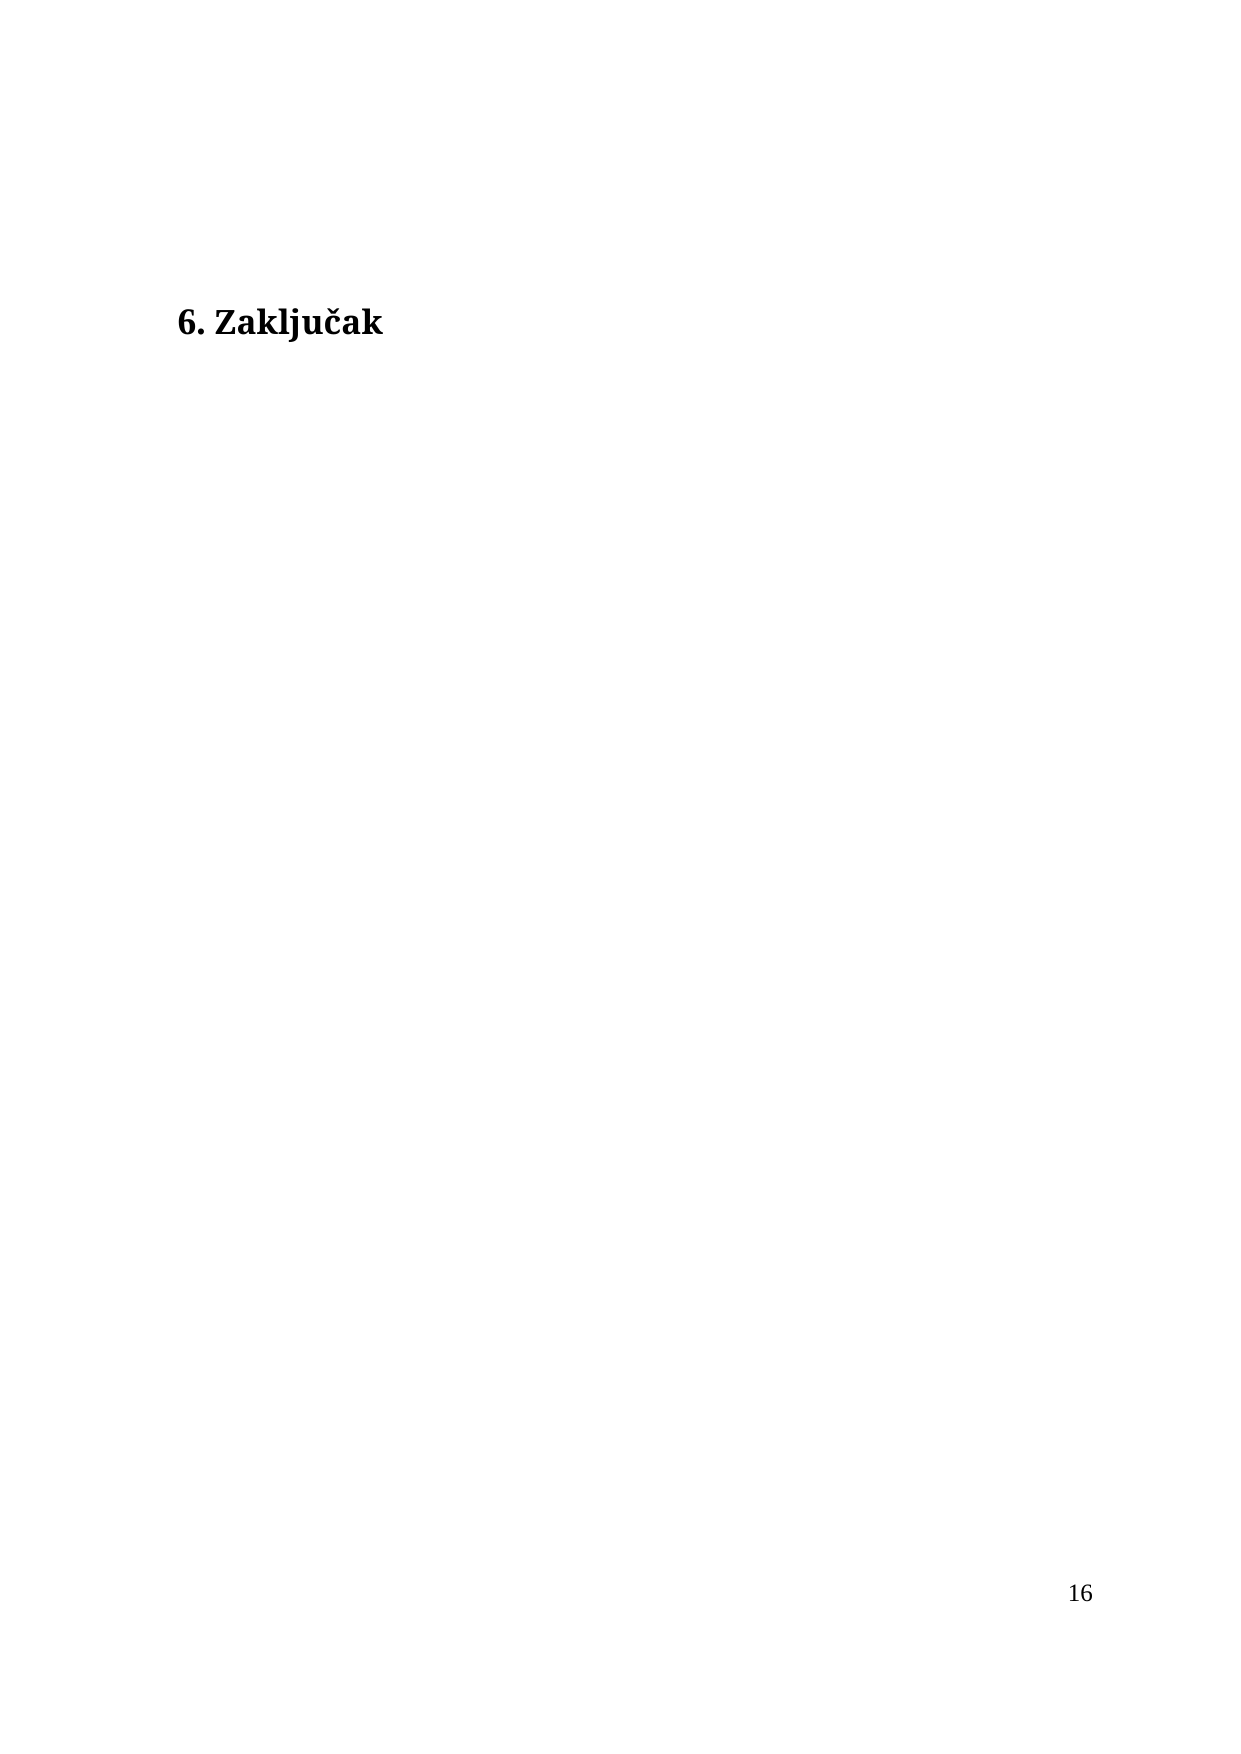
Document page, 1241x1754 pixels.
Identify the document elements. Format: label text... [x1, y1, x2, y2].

subtitle 6. Zaključak [177, 299, 1093, 344]
